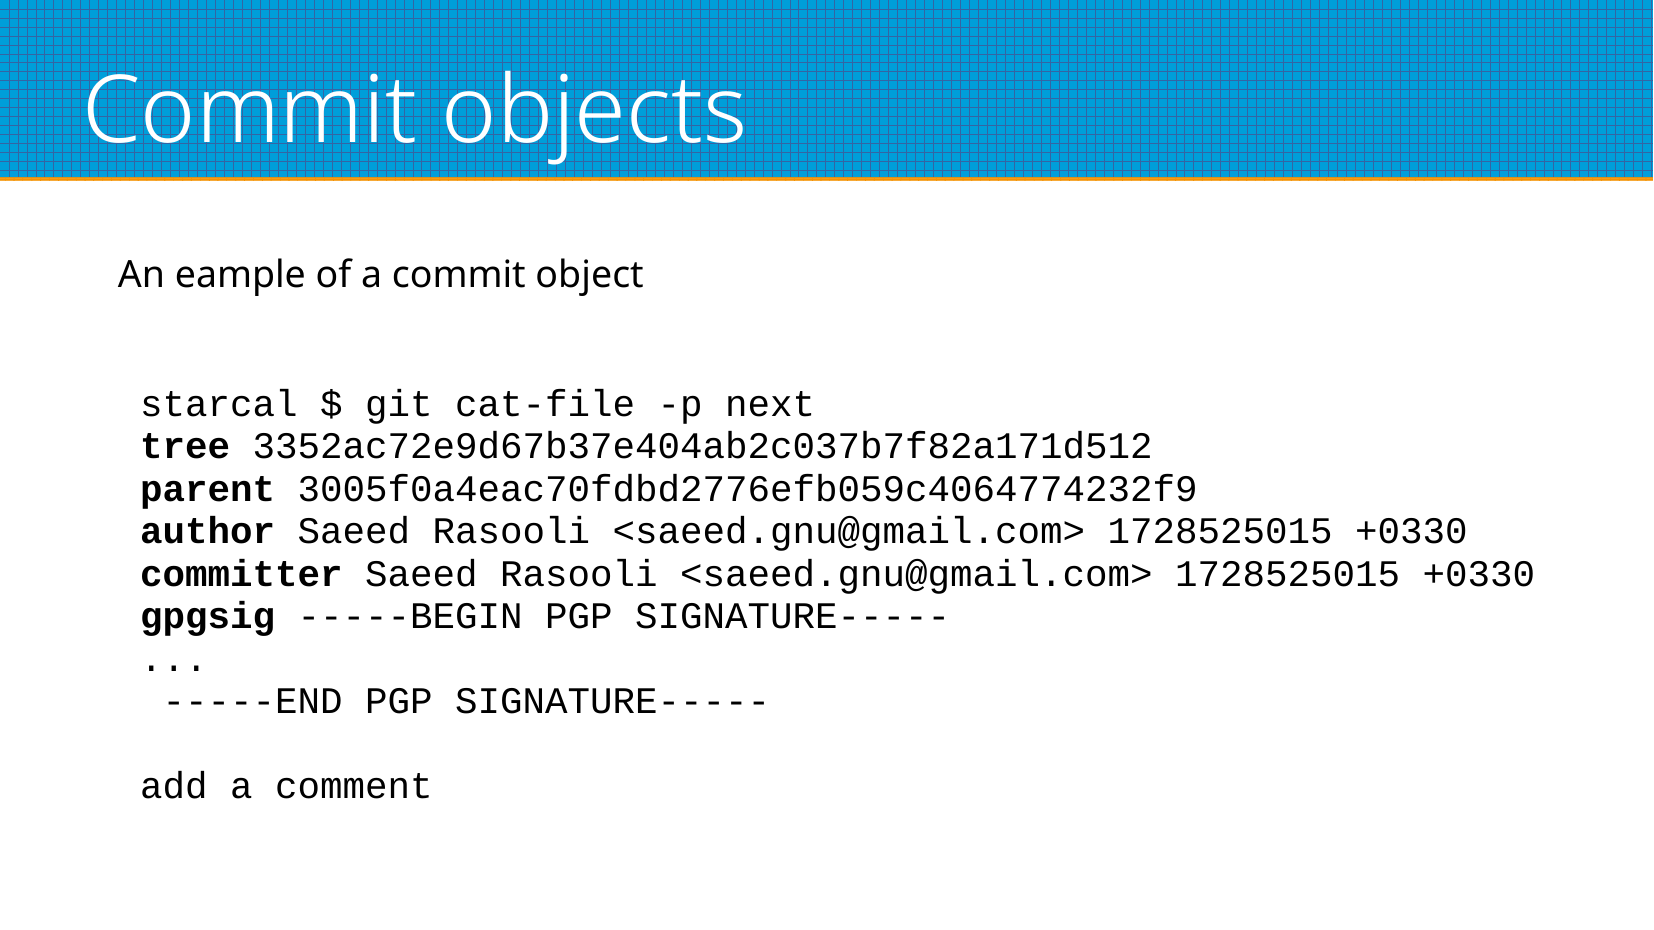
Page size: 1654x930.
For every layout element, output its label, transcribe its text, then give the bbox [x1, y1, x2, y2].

text_box starcal $ git cat-file -p next tree 3352ac72e9d67b37e404ab2c037b7f82a171d512 parent 3005f0a4eac70fdbd2776efb059c4064774232f9 author Saeed Rasooli <saeed.gnu@gmail.com> 1728525015 +0330 committer Saeed Rasooli <saeed.gnu@gmail.com> 1728525015 +0330 gpgsig -----BEGIN PGP SIGNATURE----- ... -----END PGP SIGNATURE----- add a comment [134, 357, 1541, 838]
text_box An eample of a commit object [111, 241, 647, 304]
title Commit objects [82, 14, 1571, 171]
